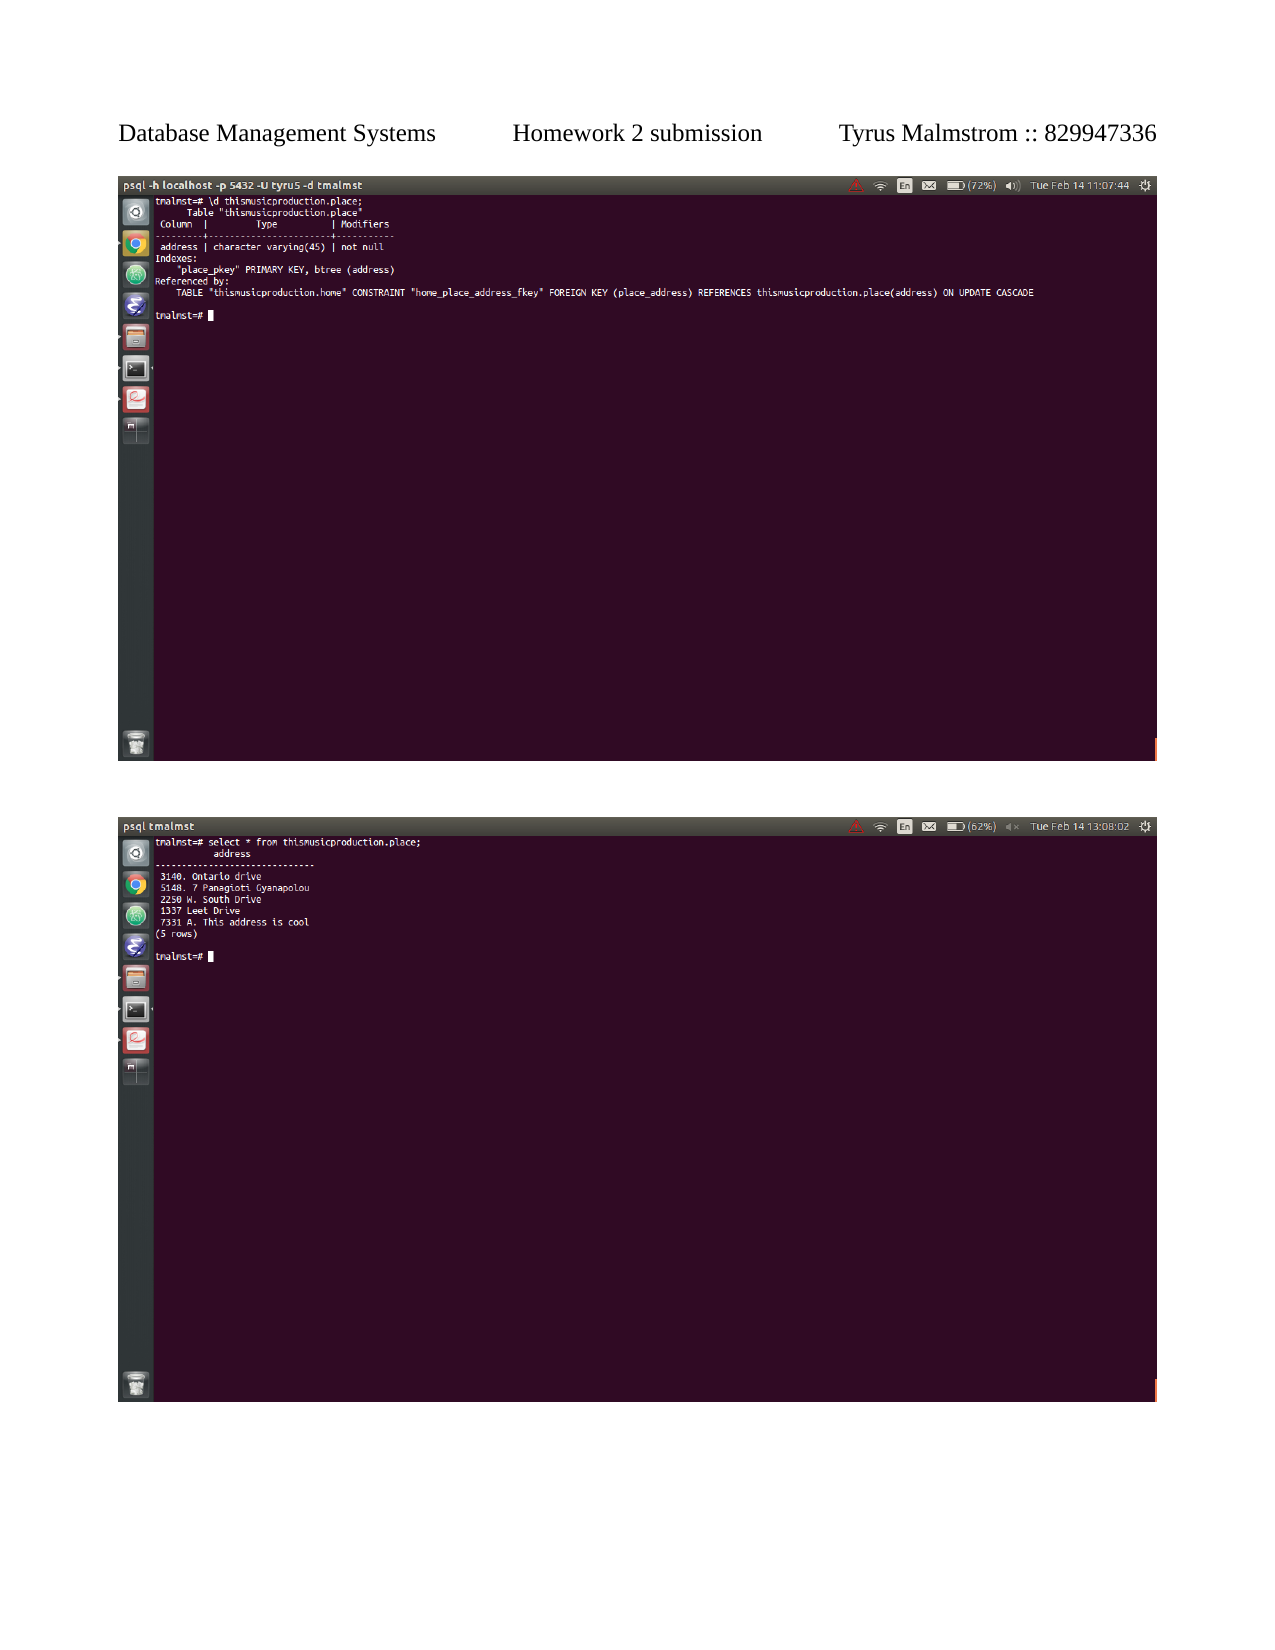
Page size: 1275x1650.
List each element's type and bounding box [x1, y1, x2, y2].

picture [118, 817, 1157, 1402]
picture [118, 176, 1157, 761]
